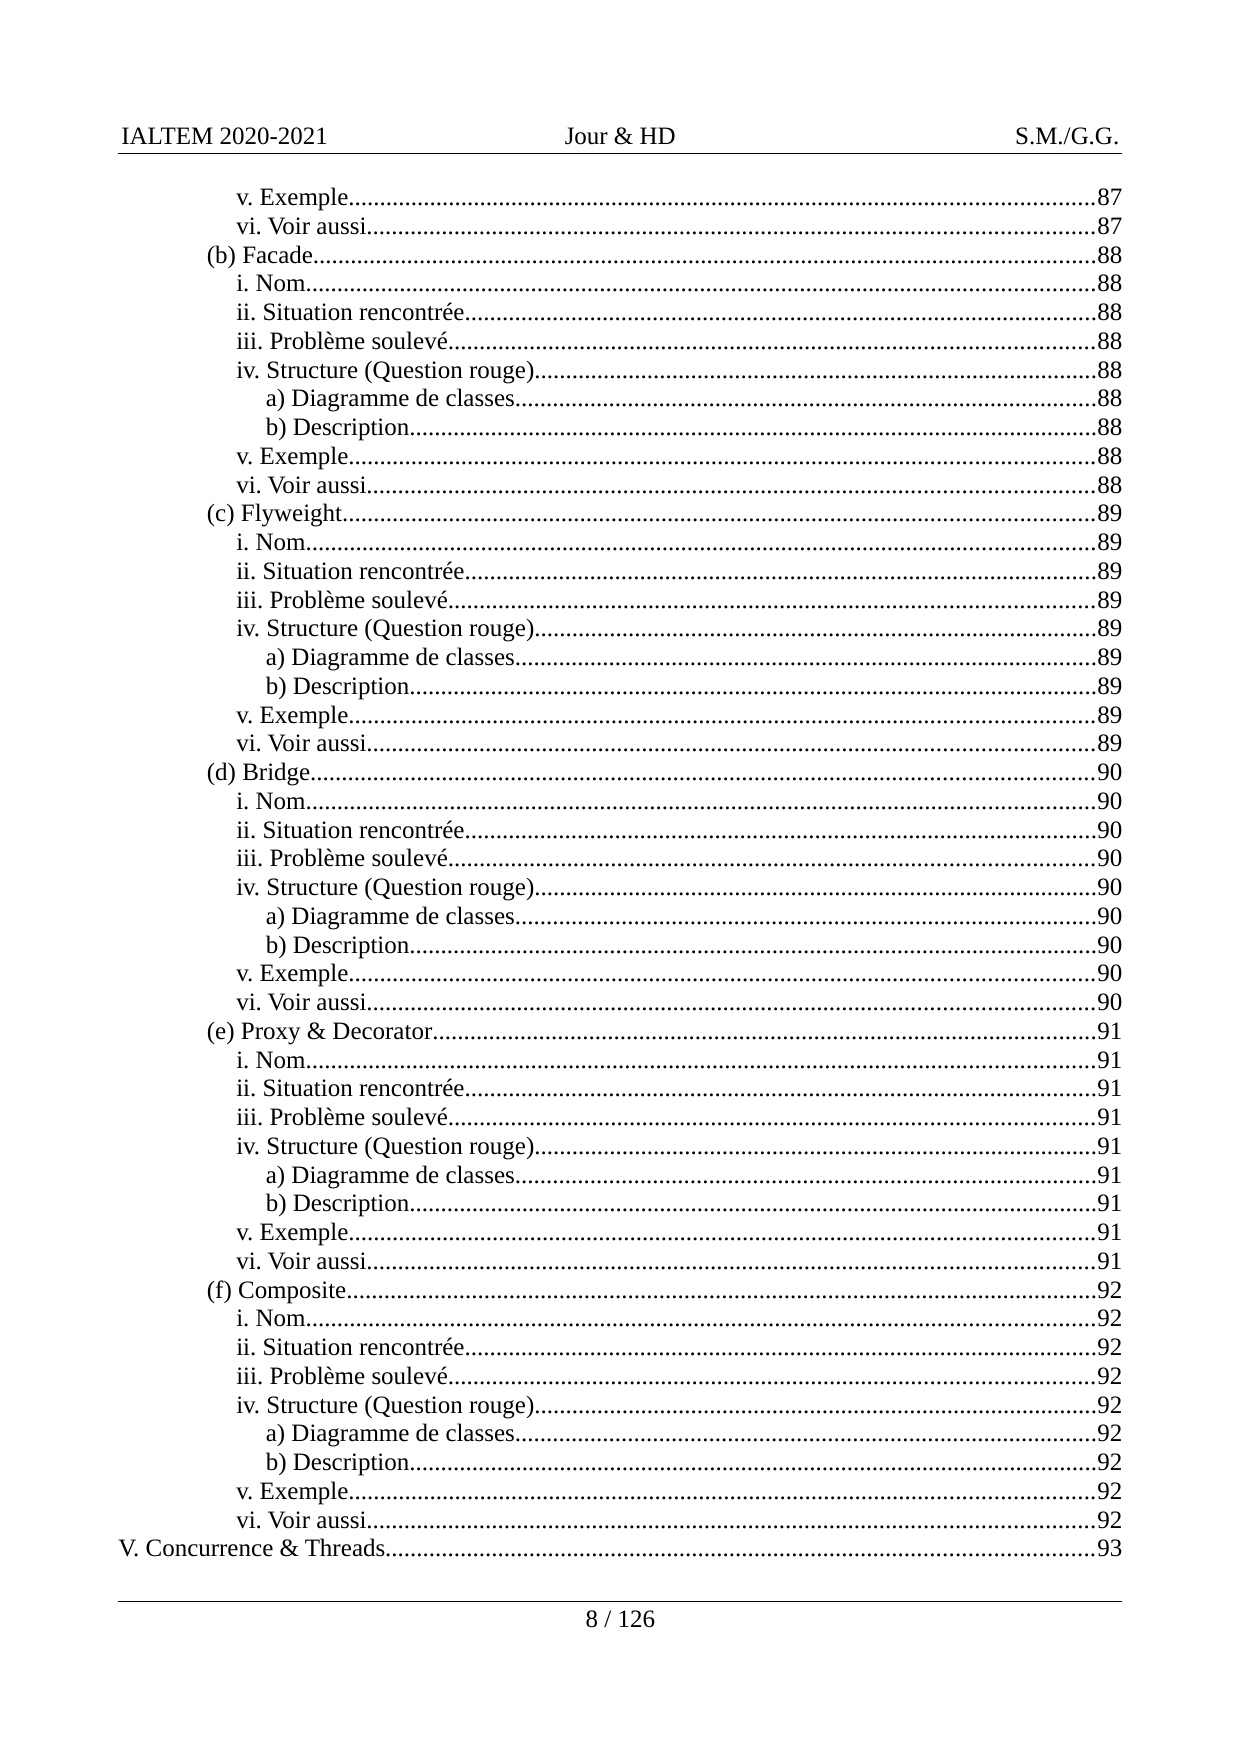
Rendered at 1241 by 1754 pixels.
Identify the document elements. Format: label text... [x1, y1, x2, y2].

text v. Exemple 92 [236, 1476, 1122, 1505]
text iii. Problème soulevé 89 [236, 585, 1122, 613]
text i. Nom 90 [236, 786, 1122, 815]
text v. Exemple 87 [236, 182, 1122, 211]
text iv. Structure (Question rouge) 92 [236, 1390, 1122, 1418]
text b) Description 89 [266, 671, 1122, 700]
text vi. Voir aussi 87 [236, 211, 1122, 240]
text b) Description 91 [266, 1188, 1122, 1217]
text (c) Flyweight 89 [207, 498, 1122, 527]
text iii. Problème soulevé 91 [236, 1102, 1122, 1131]
text ii. Situation rencontrée 92 [236, 1332, 1122, 1361]
text vi. Voir aussi 91 [236, 1246, 1122, 1275]
text iv. Structure (Question rouge) 88 [236, 355, 1122, 383]
text vi. Voir aussi 89 [236, 728, 1122, 757]
text v. Exemple 88 [236, 441, 1122, 470]
text iv. Structure (Question rouge) 89 [236, 613, 1122, 642]
text i. Nom 91 [236, 1045, 1122, 1073]
text b) Description 92 [266, 1447, 1122, 1476]
text b) Description 88 [266, 412, 1122, 441]
text a) Diagramme de classes 90 [266, 901, 1122, 930]
text i. Nom 88 [236, 268, 1122, 297]
text v. Exemple 91 [236, 1217, 1122, 1246]
text a) Diagramme de classes 89 [266, 642, 1122, 671]
text v. Exemple 90 [236, 958, 1122, 987]
text (f) Composite 92 [207, 1275, 1122, 1303]
text vi. Voir aussi 88 [236, 470, 1122, 498]
text ii. Situation rencontrée 89 [236, 556, 1122, 585]
text V. Concurrence & Threads 93 [118, 1533, 1122, 1562]
text a) Diagramme de classes 91 [266, 1160, 1122, 1188]
text i. Nom 92 [236, 1303, 1122, 1332]
text vi. Voir aussi 90 [236, 987, 1122, 1016]
text iv. Structure (Question rouge) 90 [236, 872, 1122, 901]
text (e) Proxy & Decorator 91 [207, 1016, 1122, 1045]
text v. Exemple 89 [236, 700, 1122, 728]
text (b) Facade 88 [207, 240, 1122, 268]
text iii. Problème soulevé 92 [236, 1361, 1122, 1390]
text a) Diagramme de classes 88 [266, 383, 1122, 412]
text ii. Situation rencontrée 88 [236, 297, 1122, 326]
text iii. Problème soulevé 88 [236, 326, 1122, 355]
text iii. Problème soulevé 90 [236, 843, 1122, 872]
text (d) Bridge 90 [207, 757, 1122, 786]
text iv. Structure (Question rouge) 91 [236, 1131, 1122, 1160]
text ii. Situation rencontrée 91 [236, 1073, 1122, 1102]
text b) Description 90 [266, 930, 1122, 958]
text vi. Voir aussi 92 [236, 1505, 1122, 1533]
text a) Diagramme de classes 92 [266, 1418, 1122, 1447]
text i. Nom 89 [236, 527, 1122, 556]
text ii. Situation rencontrée 90 [236, 815, 1122, 843]
